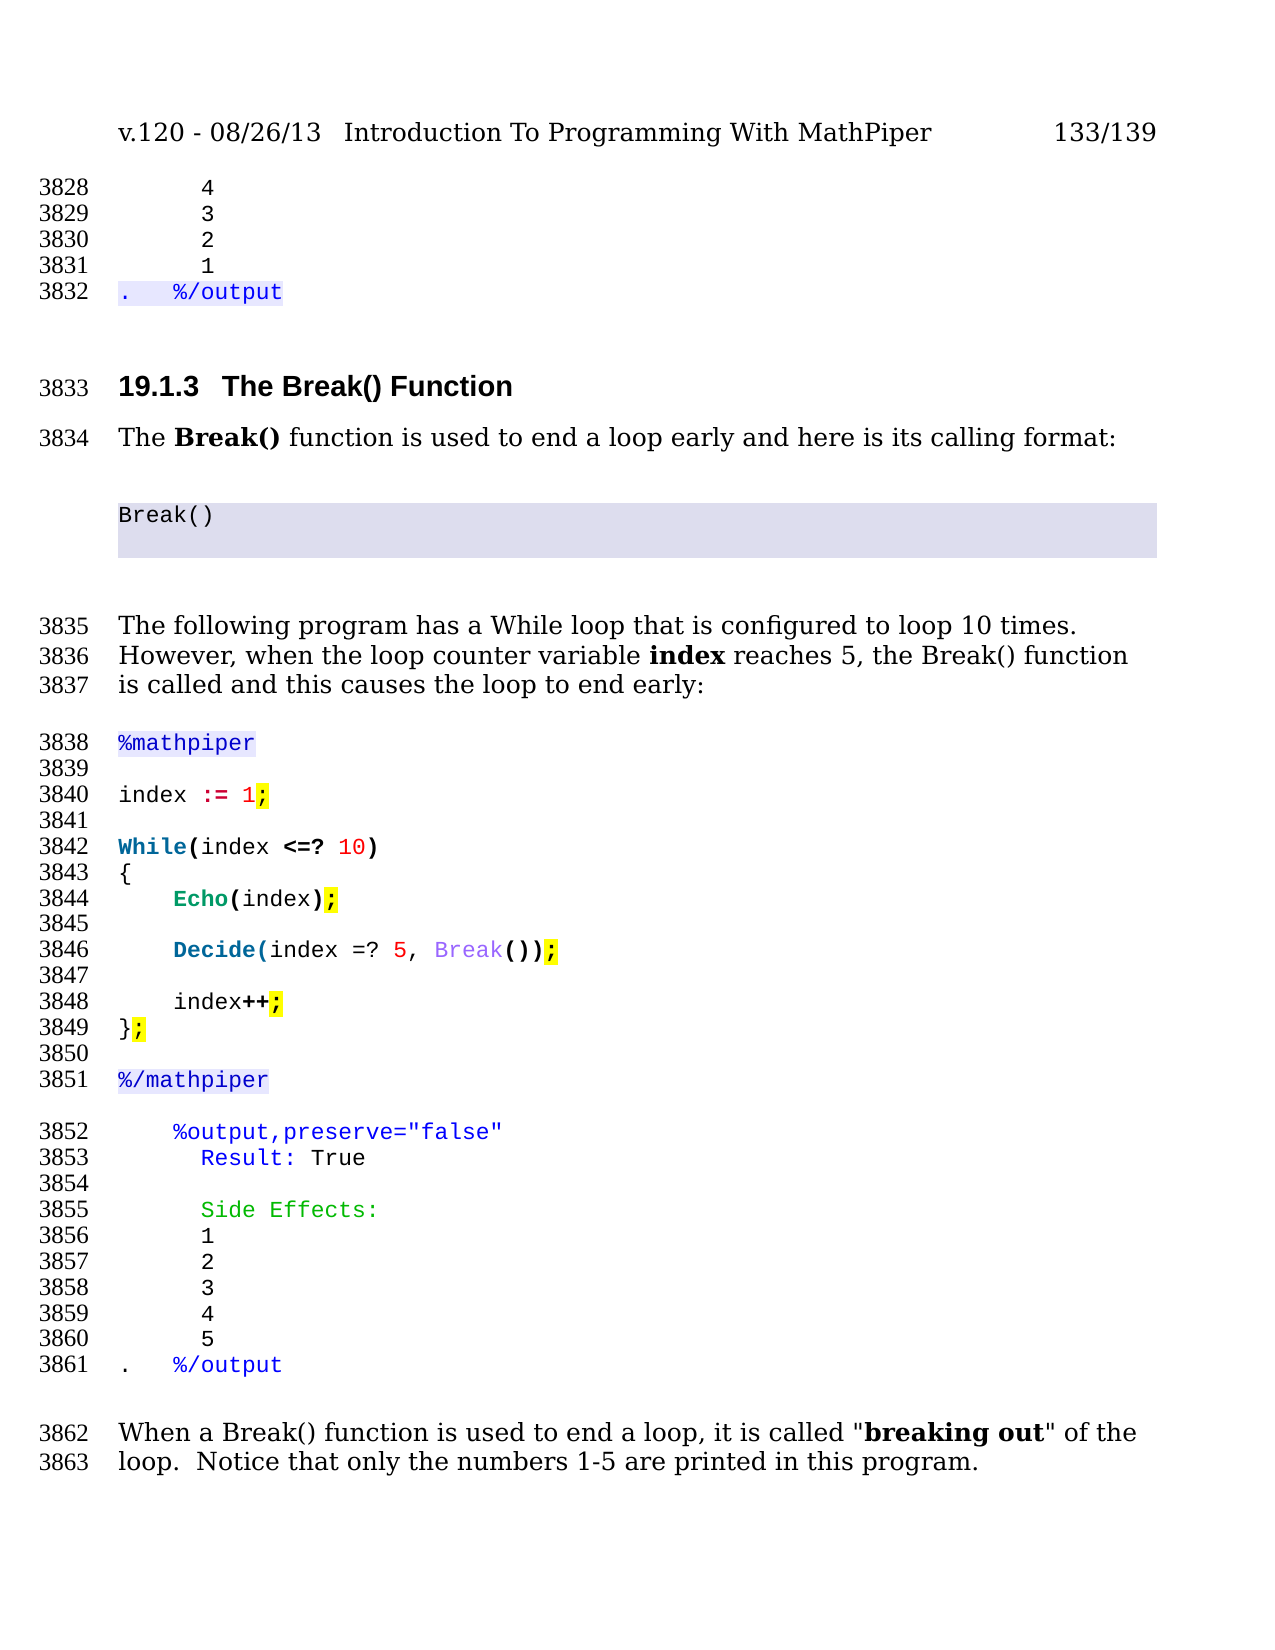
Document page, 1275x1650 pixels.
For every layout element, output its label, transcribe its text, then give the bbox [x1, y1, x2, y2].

subtitle The Break() Function [118, 369, 1157, 402]
text 1 [118, 1224, 1157, 1250]
text . %/output [118, 281, 1157, 306]
text Side Effects: [118, 1198, 1157, 1224]
text 3 [118, 203, 1157, 229]
text 2 [118, 229, 1157, 254]
text While(index <=? 10) [118, 835, 1157, 861]
text %/mathpiper [118, 1068, 1157, 1094]
text 3 [118, 1276, 1157, 1302]
text Decide(index =? 5, Break()); [118, 939, 1157, 965]
text . %/output [118, 1354, 1157, 1380]
text Result: True [118, 1146, 1157, 1172]
text When a Break() function is used to end a loop, it is called "breaking out" of the loop. Notice that only the numbers 1-5 are printed in this program. [118, 1418, 1157, 1477]
text }; [118, 1017, 1157, 1042]
text 4 [118, 177, 1157, 203]
text %mathpiper [118, 731, 1157, 757]
text 4 [118, 1302, 1157, 1328]
text { [118, 861, 1157, 887]
text The Break() function is used to end a loop early and here is its calling format: [118, 423, 1157, 453]
text The following program has a While loop that is configured to loop 10 times. However, when the loop counter variable index reaches 5, the Break() function is called and this causes the loop to end early: [118, 612, 1157, 699]
table_header Break() [118, 503, 1157, 558]
text index++; [118, 991, 1157, 1017]
text 1 [118, 254, 1157, 281]
text 2 [118, 1250, 1157, 1276]
text %output,preserve="false" [118, 1120, 1157, 1146]
text index := 1; [118, 783, 1157, 809]
text Echo(index); [118, 887, 1157, 913]
text 5 [118, 1328, 1157, 1354]
